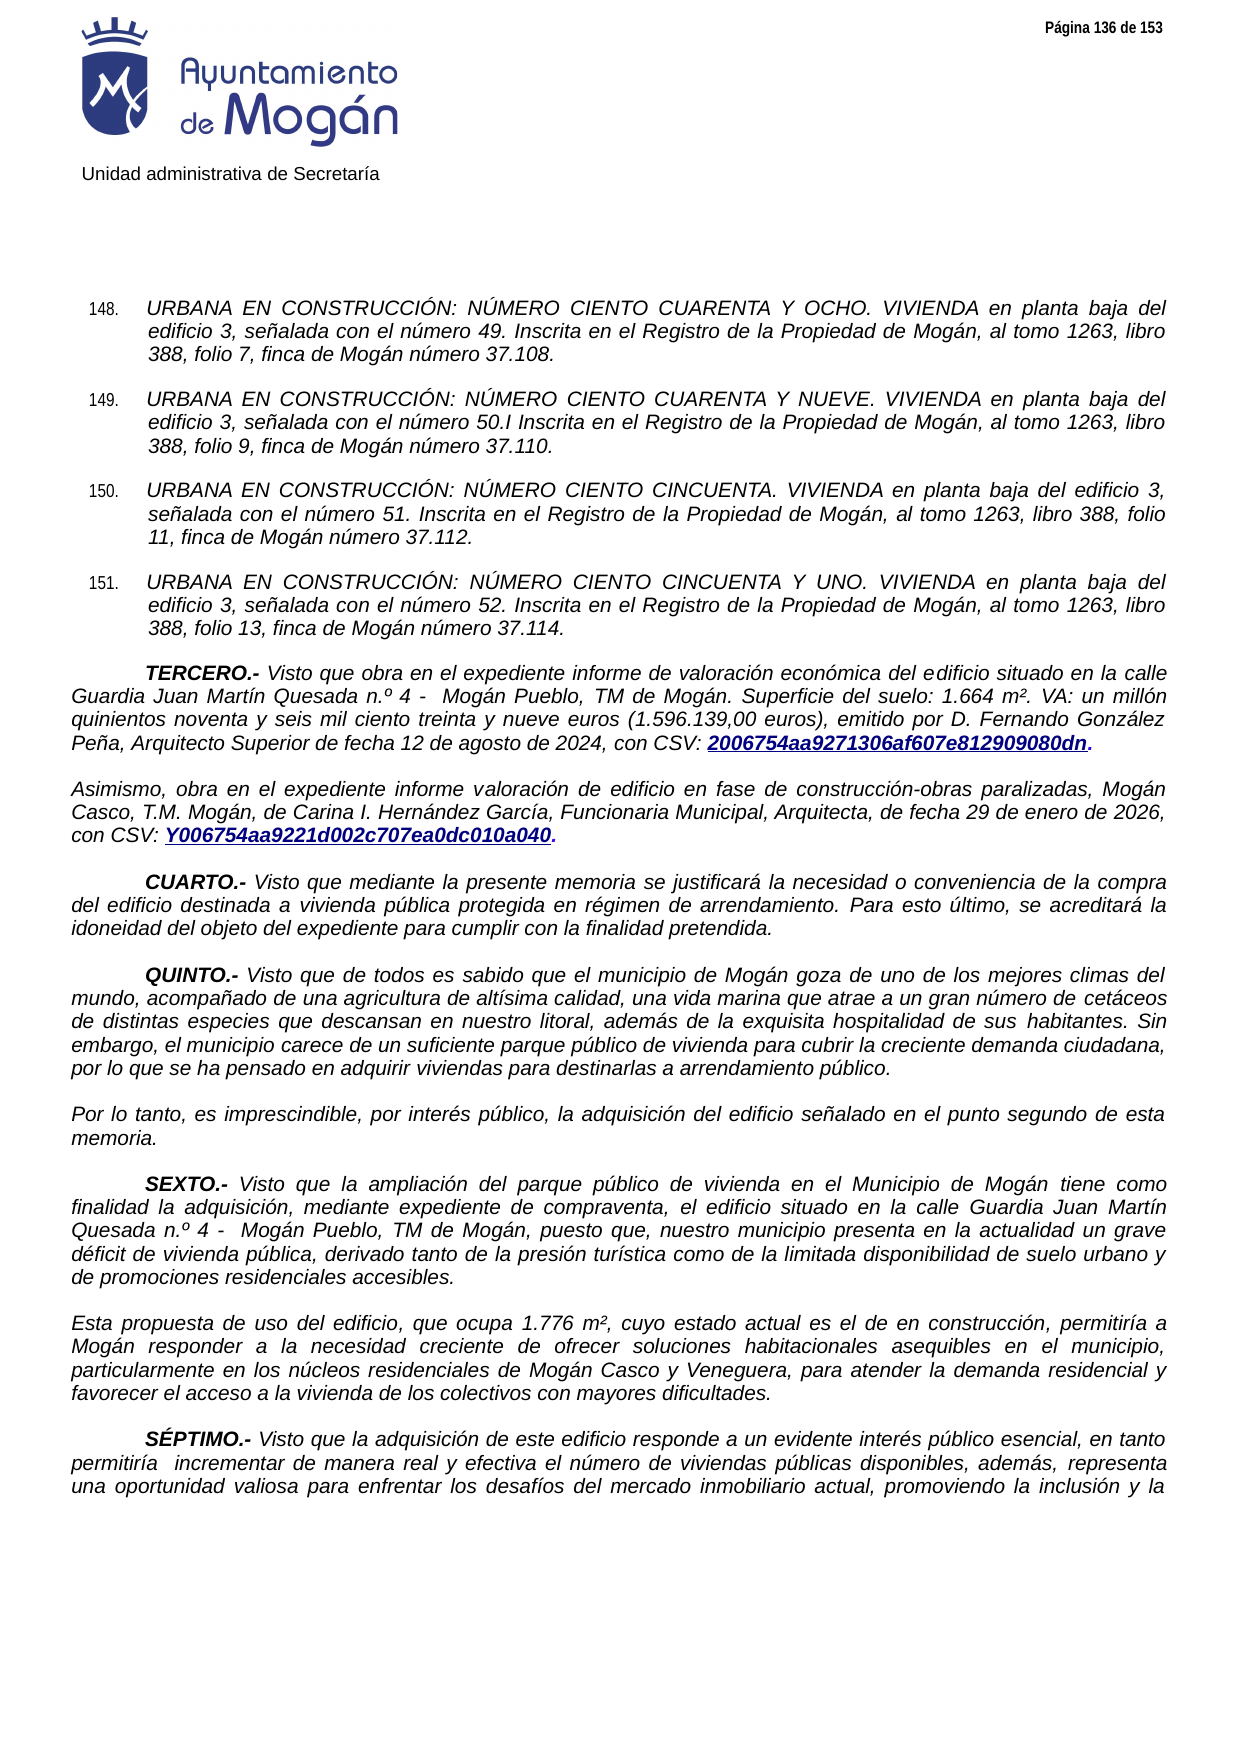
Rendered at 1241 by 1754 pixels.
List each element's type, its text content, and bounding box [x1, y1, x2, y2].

list URBANA EN CONSTRUCCIÓN: NÚMERO CIENTO CUARENTA Y OCHO. VIVIENDA en planta baja del edificio 3, señalada con el número 49. Inscrita en el Registro de la Propiedad de Mogán, al tomo 1263, libro 388, folio 7, finca de Mogán número 37.108. [89, 296, 1169, 366]
list URBANA EN CONSTRUCCIÓN: NÚMERO CIENTO CINCUENTA Y UNO. VIVIENDA en planta baja del edificio 3, señalada con el número 52. Inscrita en el Registro de la Propiedad de Mogán, al tomo 1263, libro 388, folio 13, finca de Mogán número 37.114. [89, 570, 1169, 640]
text QUINTO.- Visto que de todos es sabido que el municipio de Mogán goza de uno de los mejores climas del mundo, acompañado de una agricultura de altísima calidad, una vida marina que atrae a un gran número de cetáceos de distintas especies que descansan en nuestro litoral, además de la exquisita hospitalidad de sus habitantes. Sin embargo, el municipio carece de un suficiente parque público de vivienda para cubrir la creciente demanda ciudadana, por lo que se ha pensado en adquirir viviendas para destinarlas a arrendamiento público. [71, 963, 1169, 1079]
list URBANA EN CONSTRUCCIÓN: NÚMERO CIENTO CUARENTA Y NUEVE. VIVIENDA en planta baja del edificio 3, señalada con el número 50.I Inscrita en el Registro de la Propiedad de Mogán, al tomo 1263, libro 388, folio 9, finca de Mogán número 37.110. [89, 388, 1169, 457]
text Asimismo, obra en el expediente informe valoración de edificio en fase de construcción-obras paralizadas, Mogán Casco, T.M. Mogán, de Carina I. Hernández García, Funcionaria Municipal, Arquitecta, de fecha 29 de enero de 2026, con CSV: Y006754aa9221d002c707ea0dc010a040. [71, 778, 1169, 847]
list URBANA EN CONSTRUCCIÓN: NÚMERO CIENTO CINCUENTA. VIVIENDA en planta baja del edificio 3, señalada con el número 51. Inscrita en el Registro de la Propiedad de Mogán, al tomo 1263, libro 388, folio 11, finca de Mogán número 37.112. [89, 479, 1169, 549]
text CUARTO.- Visto que mediante la presente memoria se justificará la necesidad o conveniencia de la compra del edificio destinada a vivienda pública protegida en régimen de arrendamiento. Para esto último, se acreditará la idoneidad del objeto del expediente para cumplir con la finalidad pretendida. [71, 871, 1169, 940]
text Por lo tanto, es imprescindible, por interés público, la adquisición del edificio señalado en el punto segundo de esta memoria. [71, 1103, 1169, 1149]
text SEXTO.- Visto que la ampliación del parque público de vivienda en el Municipio de Mogán tiene como finalidad la adquisición, mediante expediente de compraventa, el edificio situado en la calle Guardia Juan Martín Quesada n.º 4 - Mogán Pueblo, TM de Mogán, puesto que, nuestro municipio presenta en la actualidad un grave déficit de vivienda pública, derivado tanto de la presión turística como de la limitada disponibilidad de suelo urbano y de promociones residenciales accesibles. [71, 1172, 1169, 1289]
text TERCERO.- Visto que obra en el expediente informe de valoración económica del edificio situado en la calle Guardia Juan Martín Quesada n.º 4 - Mogán Pueblo, TM de Mogán. Superficie del suelo: 1.664 m². VA: un millón quinientos noventa y seis mil ciento treinta y nueve euros (1.596.139,00 euros), emitido por D. Fernando González Peña, Arquitecto Superior de fecha 12 de agosto de 2024, con CSV: 2006754aa9271306af607e812909080dn. [71, 661, 1169, 754]
text SÉPTIMO.- Visto que la adquisición de este edificio responde a un evidente interés público esencial, en tanto permitiría incrementar de manera real y efectiva el número de viviendas públicas disponibles, además, representa una oportunidad valiosa para enfrentar los desafíos del mercado inmobiliario actual, promoviendo la inclusión y la [71, 1428, 1169, 1498]
picture [81, 17, 398, 153]
text Esta propuesta de uso del edificio, que ocupa 1.776 m², cuyo estado actual es el de en construcción, permitiría a Mogán responder a la necesidad creciente de ofrecer soluciones habitacionales asequibles en el municipio, particularmente en los núcleos residenciales de Mogán Casco y Veneguera, para atender la demanda residencial y favorecer el acceso a la vivienda de los colectivos con mayores dificultades. [71, 1312, 1169, 1405]
